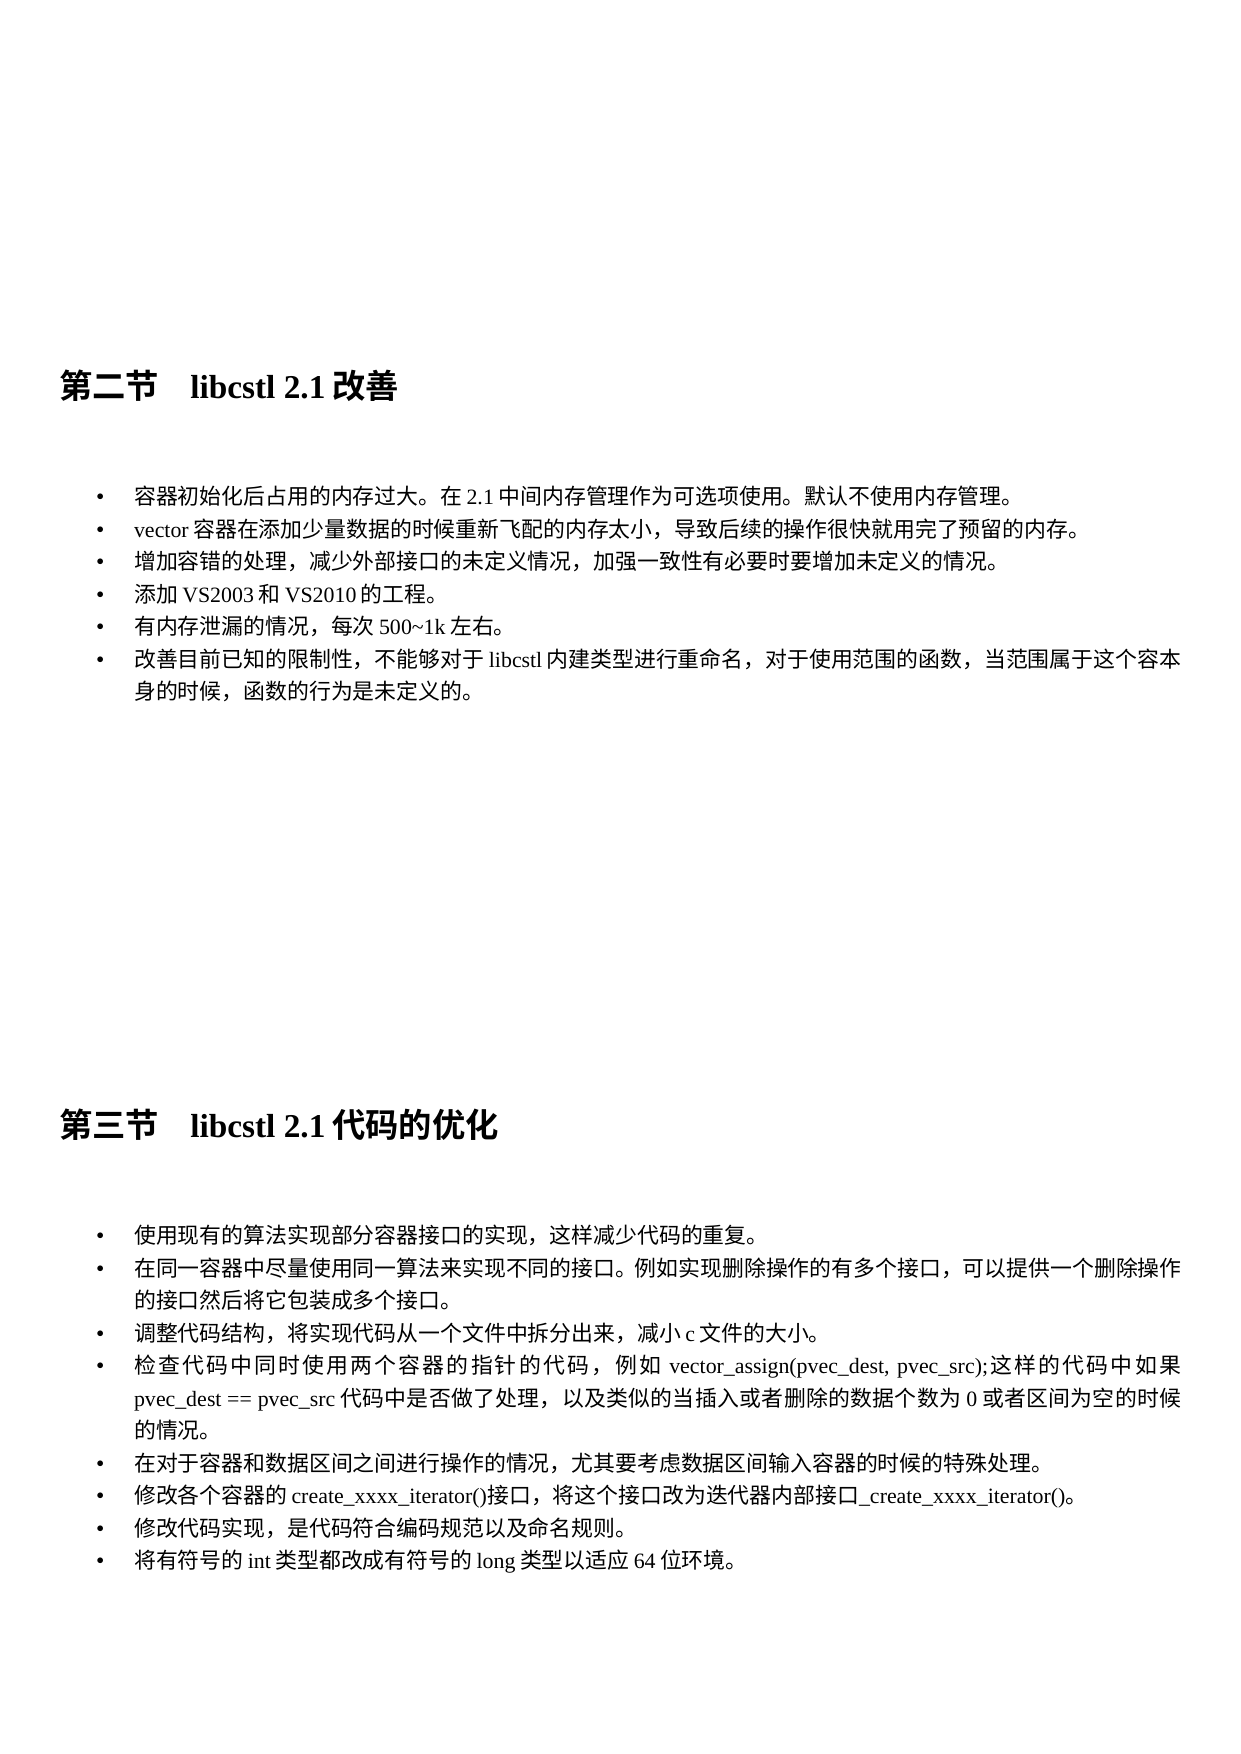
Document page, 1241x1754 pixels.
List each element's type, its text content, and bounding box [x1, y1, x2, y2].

list 改善目前已知的限制性，不能够对于libcstl内建类型进行重命名，对于使用范围的函数，当范围属于这个容本身的时候，函数的行为是未定义的。 [96, 641, 1181, 706]
list 在对于容器和数据区间之间进行操作的情况，尤其要考虑数据区间输入容器的时候的特殊处理。 [96, 1445, 1181, 1478]
list 修改各个容器的create_xxxx_iterator()接口，将这个接口改为迭代器内部接口_create_xxxx_iterator()。 [96, 1478, 1181, 1510]
list 容器初始化后占用的内存过大。在2.1中间内存管理作为可选项使用。默认不使用内存管理。 [96, 479, 1181, 511]
subtitle libcstl 2.1改善 [59, 351, 1181, 416]
list vector容器在添加少量数据的时候重新飞配的内存太小，导致后续的操作很快就用完了预留的内存。 [96, 511, 1181, 544]
list 修改代码实现，是代码符合编码规范以及命名规则。 [96, 1510, 1181, 1543]
list 添加VS2003和VS2010的工程。 [96, 576, 1181, 609]
list 检查代码中同时使用两个容器的指针的代码，例如vector_assign(pvec_dest, pvec_src);这样的代码中如果pvec_dest == pvec_src代码中是否做了处理，以及类似的当插入或者删除的数据个数为0或者区间为空的时候的情况。 [96, 1348, 1181, 1445]
list 将有符号的int类型都改成有符号的long类型以适应64位环境。 [96, 1543, 1181, 1575]
subtitle libcstl 2.1代码的优化 [59, 1091, 1181, 1156]
list 使用现有的算法实现部分容器接口的实现，这样减少代码的重复。 [96, 1218, 1181, 1250]
list 在同一容器中尽量使用同一算法来实现不同的接口。例如实现删除操作的有多个接口，可以提供一个删除操作的接口然后将它包装成多个接口。 [96, 1250, 1181, 1315]
list 增加容错的处理，减少外部接口的未定义情况，加强一致性有必要时要增加未定义的情况。 [96, 544, 1181, 576]
list 有内存泄漏的情况，每次500~1k左右。 [96, 609, 1181, 641]
list 调整代码结构，将实现代码从一个文件中拆分出来，减小c文件的大小。 [96, 1315, 1181, 1348]
